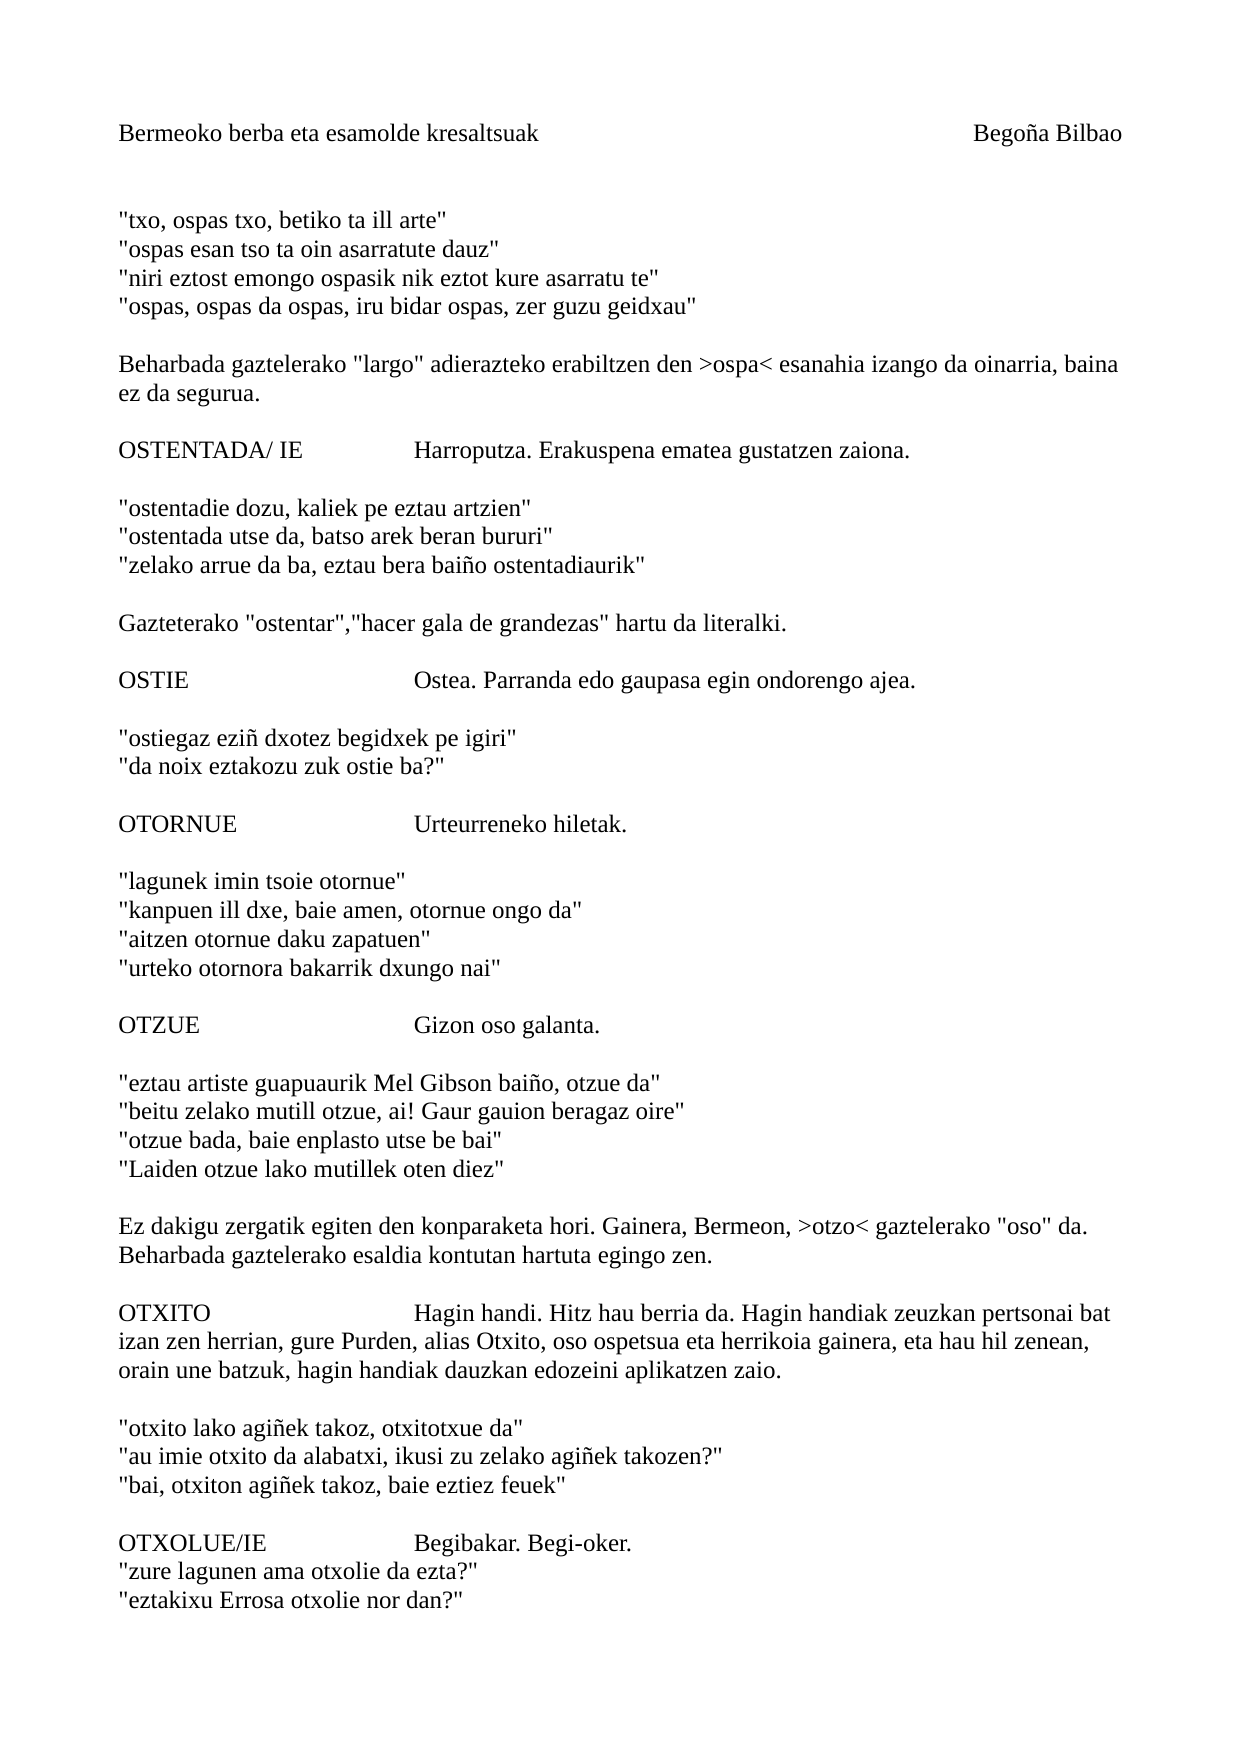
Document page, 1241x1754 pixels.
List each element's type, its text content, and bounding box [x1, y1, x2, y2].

text Gazteterako "ostentar","hacer gala de grandezas" hartu da literalki. [118, 608, 1122, 636]
text OTXOLUE/IE Begibakar. Begi-oker. [118, 1528, 1122, 1556]
text "bai, otxiton agiñek takoz, baie eztiez feuek" [118, 1470, 1122, 1499]
text "txo, ospas txo, betiko ta ill arte" [118, 205, 1122, 234]
text "otxito lako agiñek takoz, otxitotxue da" [118, 1413, 1122, 1441]
text "ostentadie dozu, kaliek pe eztau artzien" [118, 493, 1122, 521]
text "beitu zelako mutill otzue, ai! Gaur gauion beragaz oire" [118, 1096, 1122, 1125]
text "kanpuen ill dxe, baie amen, otornue ongo da" [118, 895, 1122, 924]
text "eztakixu Errosa otxolie nor dan?" [118, 1585, 1122, 1614]
text "otzue bada, baie enplasto utse be bai'' [118, 1125, 1122, 1154]
text OSTIE Ostea. Parranda edo gaupasa egin ondorengo ajea. [118, 665, 1122, 694]
text "ospas, ospas da ospas, iru bidar ospas, zer guzu geidxau" [118, 291, 1122, 320]
text "aitzen otornue daku zapatuen" [118, 924, 1122, 953]
text Beharbada gaztelerako "largo" adierazteko erabiltzen den >ospa< esanahia izango da oinarria, baina ez da segurua. [118, 349, 1122, 406]
text "au imie otxito da alabatxi, ikusi zu zelako agiñek takozen?" [118, 1441, 1122, 1470]
text OTORNUE Urteurreneko hiletak. [118, 809, 1122, 838]
text "urteko otornora bakarrik dxungo nai" [118, 953, 1122, 981]
text "lagunek imin tsoie otornue" [118, 866, 1122, 895]
text "eztau artiste guapuaurik Mel Gibson baiño, otzue da" [118, 1068, 1122, 1096]
text "zure lagunen ama otxolie da ezta?" [118, 1556, 1122, 1585]
text "zelako arrue da ba, eztau bera baiño ostentadiaurik" [118, 550, 1122, 579]
text OTZUE Gizon oso galanta. [118, 1010, 1122, 1039]
text "ostiegaz eziñ dxotez begidxek pe igiri" [118, 723, 1122, 751]
text "da noix eztakozu zuk ostie ba?" [118, 751, 1122, 780]
text "Laiden otzue lako mutillek oten diez" [118, 1154, 1122, 1183]
text "niri eztost emongo ospasik nik eztot kure asarratu te" [118, 263, 1122, 291]
text OTXITO Hagin handi. Hitz hau berria da. Hagin handiak zeuzkan pertsonai bat izan zen herrian, gure Purden, alias Otxito, oso ospetsua eta herrikoia gainera, eta hau hil zenean, orain une batzuk, hagin handiak dauzkan edozeini aplikatzen zaio. [118, 1298, 1122, 1384]
text Ez dakigu zergatik egiten den konparaketa hori. Gainera, Bermeon, >otzo< gaztelerako "oso" da. Beharbada gaztelerako esaldia kontutan hartuta egingo zen. [118, 1211, 1122, 1269]
text "ostentada utse da, batso arek beran bururi" [118, 521, 1122, 550]
text "ospas esan tso ta oin asarratute dauz" [118, 234, 1122, 263]
text OSTENTADA/ IE Harroputza. Erakuspena ematea gustatzen zaiona. [118, 435, 1122, 464]
